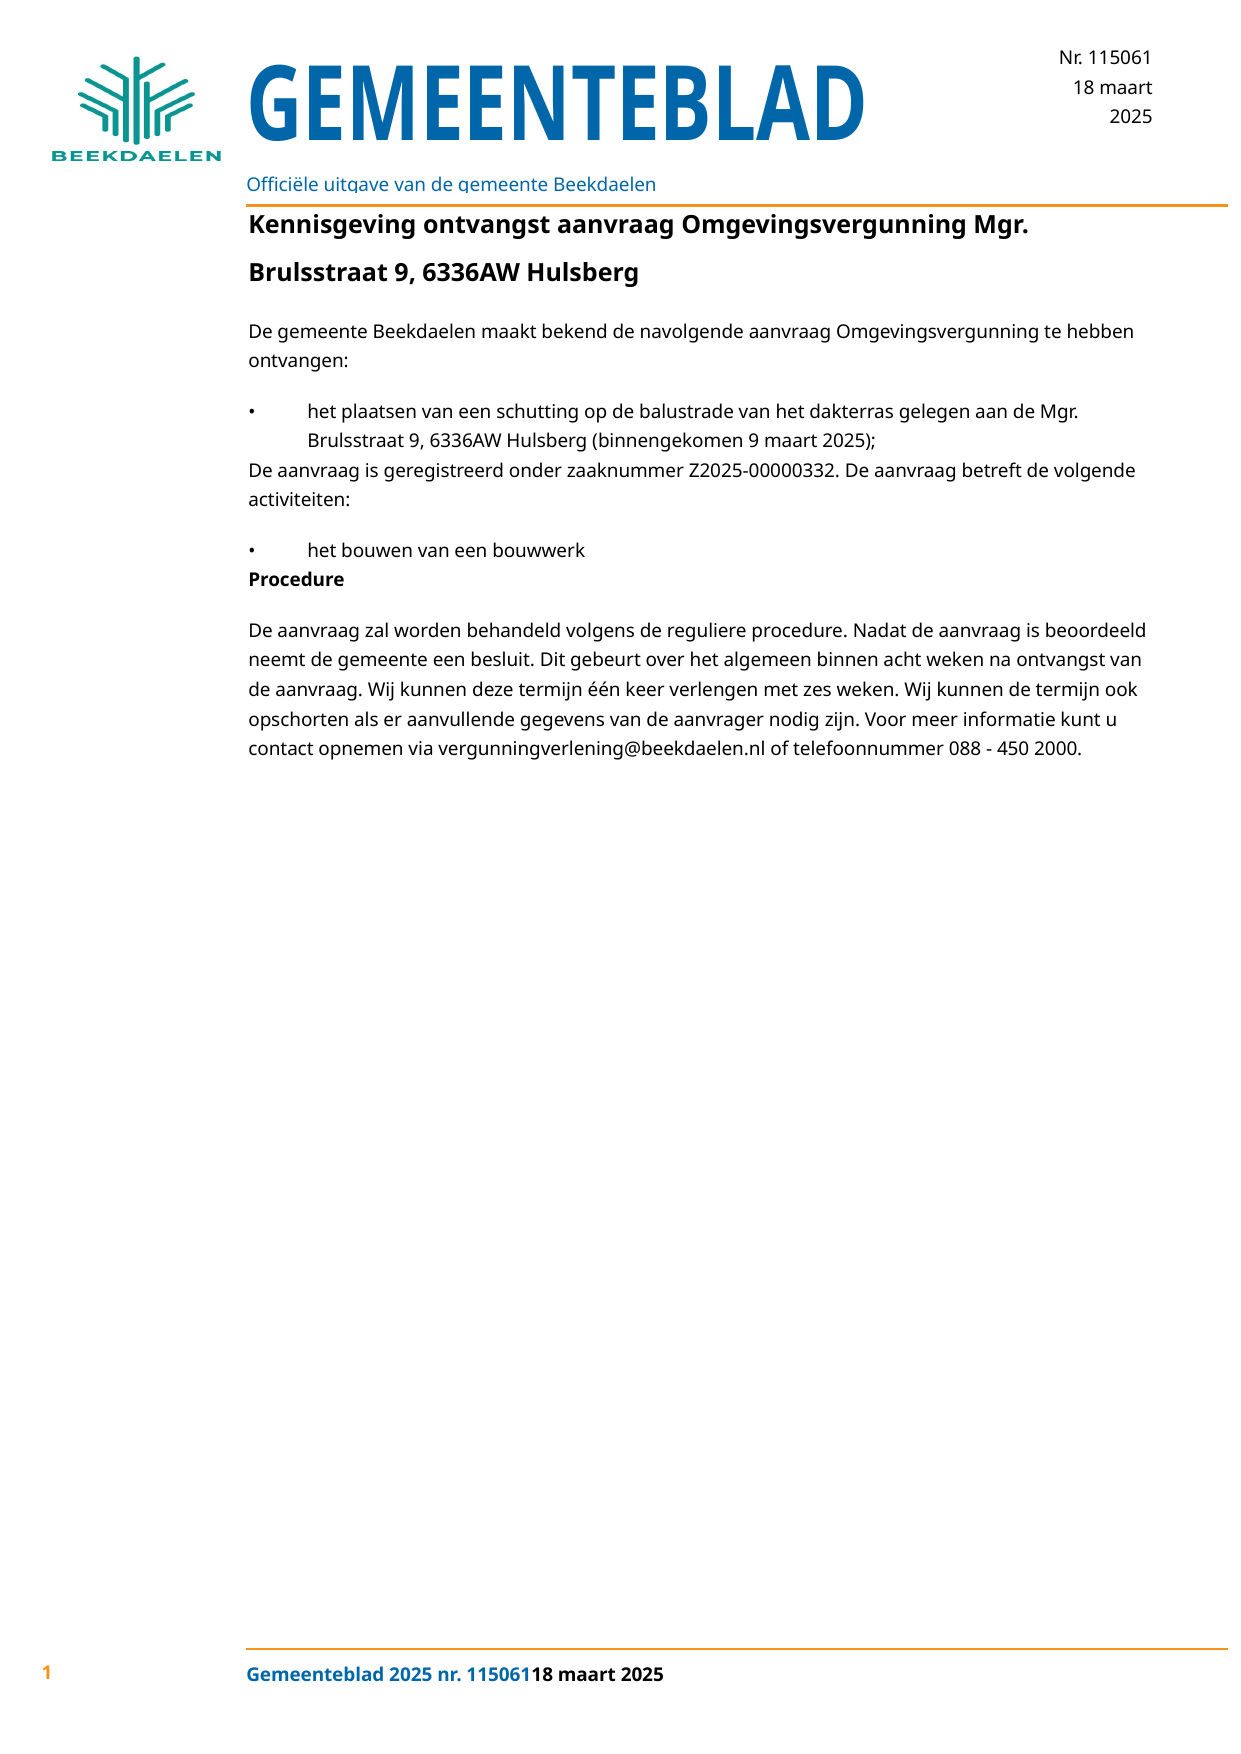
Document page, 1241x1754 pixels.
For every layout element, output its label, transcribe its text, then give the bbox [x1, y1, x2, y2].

text Procedure [248, 567, 1152, 592]
text Kennisgeving ontvangst aanvraag Omgevingsvergunning Mgr. Brulsstraat 9, 6336AW Hulsberg [248, 207, 1152, 288]
picture [41, 47, 231, 172]
list het plaatsen van een schutting op de balustrade van het dakterras gelegen aan de Mgr. Brulsstraat 9, 6336AW Hulsberg (binnengekomen 9 maart 2025); [248, 398, 1152, 453]
text De gemeente Beekdaelen maakt bekend de navolgende aanvraag Omgevingsvergunning te hebben ontvangen: [248, 318, 1152, 373]
text De aanvraag is geregistreerd onder zaaknummer Z2025-00000332. De aanvraag betreft de volgende activiteiten: [248, 457, 1152, 512]
text De aanvraag zal worden behandeld volgens de reguliere procedure. Nadat de aanvraag is beoordeeld neemt de gemeente een besluit. Dit gebeurt over het algemeen binnen acht weken na ontvangst van de aanvraag. Wij kunnen deze termijn één keer verlengen met zes weken. Wij kunnen de termijn ook opschorten als er aanvullende gegevens van de aanvrager nodig zijn. Voor meer informatie kunt u contact opnemen via vergunningverlening@beekdaelen.nl of telefoonnummer 088 - 450 2000. [248, 617, 1152, 761]
list het bouwen van een bouwwerk [248, 537, 1152, 563]
